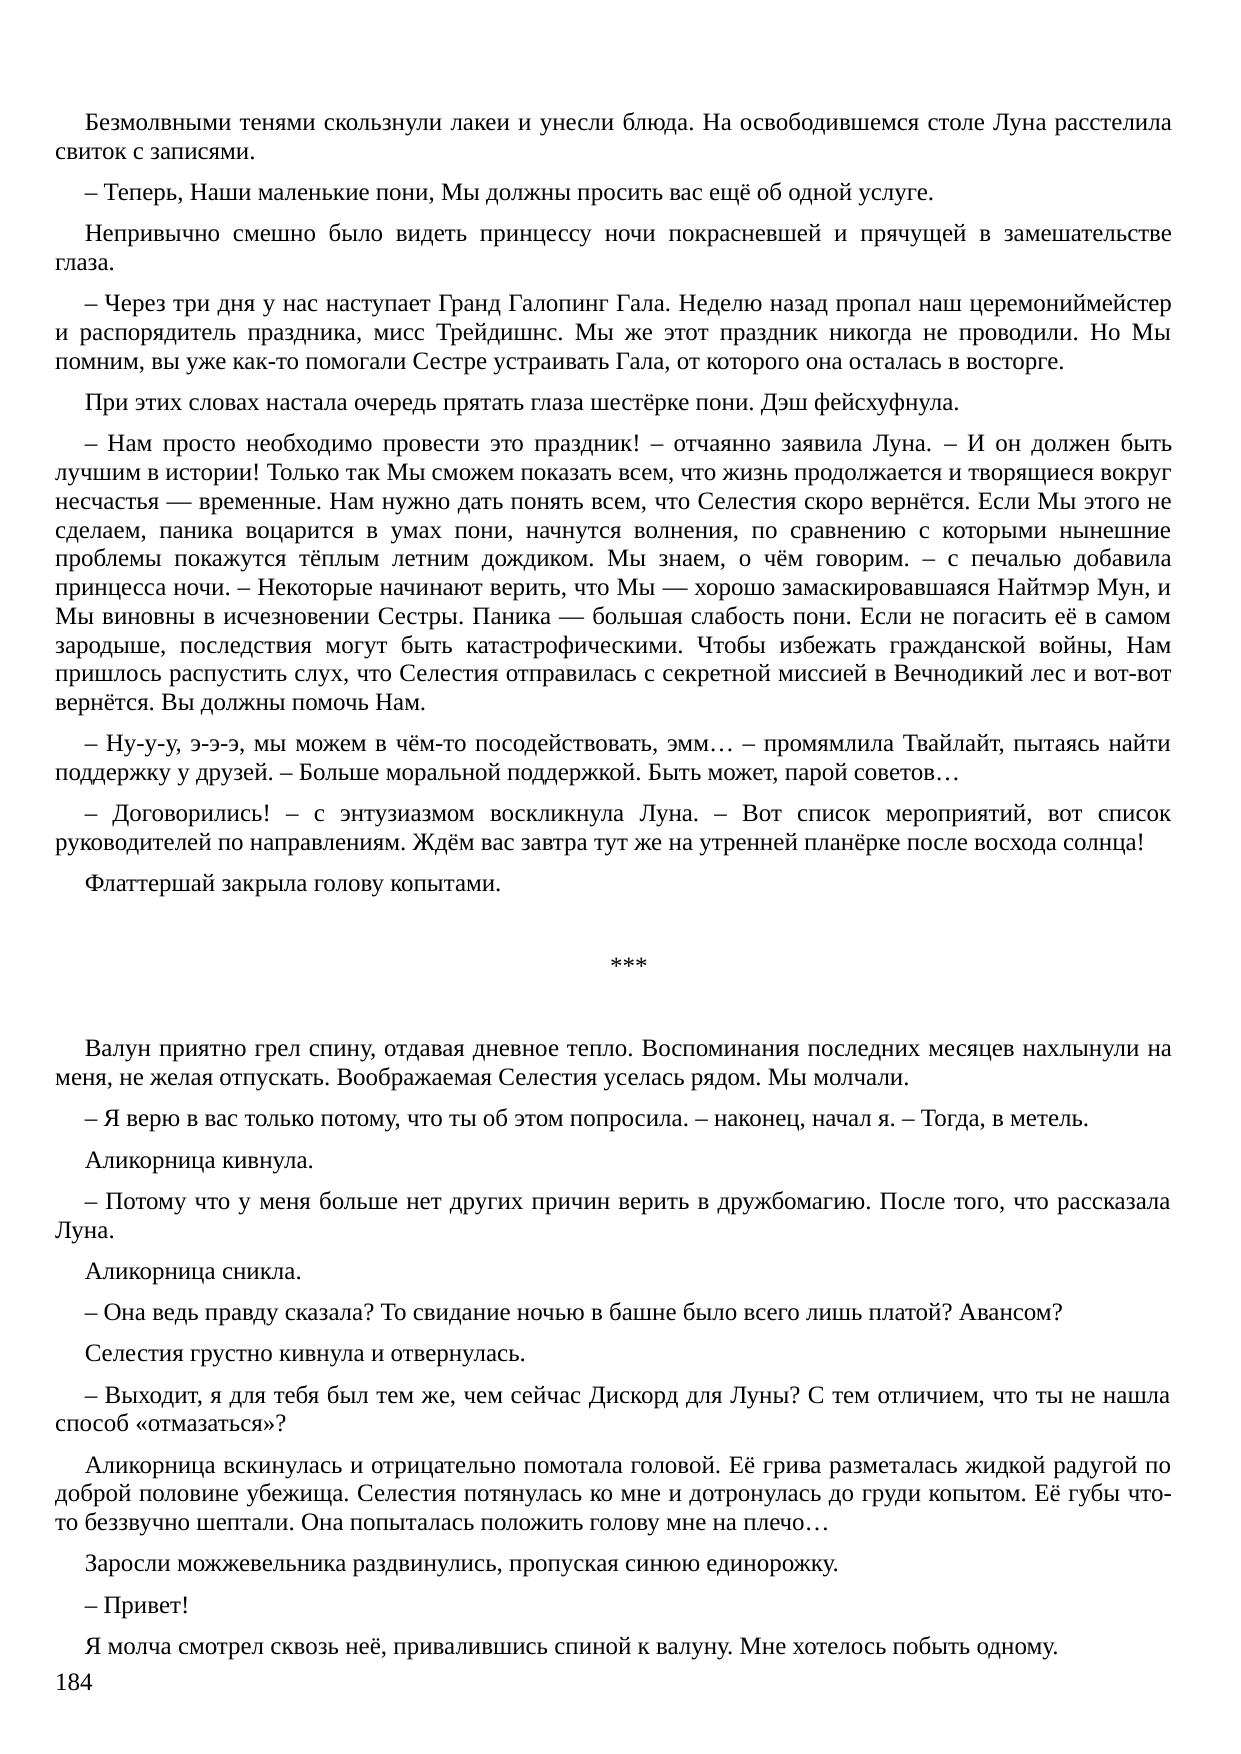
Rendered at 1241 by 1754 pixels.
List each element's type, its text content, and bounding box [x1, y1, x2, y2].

text Аликорница вскинулась и отрицательно помотала головой. Её грива разметалась жидкой радугой по доброй половине убежища. Селестия потянулась ко мне и дотронулась до груди копытом. Её губы что-то беззвучно шептали. Она попыталась положить голову мне на плечо… [55, 1450, 1173, 1536]
text Я молча смотрел сквозь неё, привалившись спиной к валуну. Мне хотелось побыть одному. [55, 1631, 1173, 1660]
text Аликорница кивнула. [55, 1145, 1173, 1173]
text – Она ведь правду сказала? То свидание ночью в башне было всего лишь платой? Авансом? [55, 1297, 1173, 1326]
text Селестия грустно кивнула и отвернулась. [55, 1338, 1173, 1367]
text Флаттершай закрыла голову копытами. [55, 868, 1173, 897]
text – Теперь, Наши маленькие пони, Мы должны просить вас ещё об одной услуге. [55, 177, 1173, 206]
text – Привет! [55, 1590, 1173, 1618]
text – Я верю в вас только потому, что ты об этом попросила. – наконец, начал я. – Тогда, в метель. [55, 1103, 1173, 1132]
text Заросли можжевельника раздвинулись, пропуская синюю единорожку. [55, 1548, 1173, 1577]
text – Нам просто необходимо провести это праздник! – отчаянно заявила Луна. – И он должен быть лучшим в истории! Только так Мы сможем показать всем, что жизнь продолжается и творящиеся вокруг несчастья — временные. Нам нужно дать понять всем, что Селестия скоро вернётся. Если Мы этого не сделаем, паника воцарится в умах пони, начнутся волнения, по сравнению с которыми нынешние проблемы покажутся тёплым летним дождиком. Мы знаем, о чём говорим. – с печалью добавила принцесса ночи. – Некоторые начинают верить, что Мы — хорошо замаскировавшаяся Найтмэр Мун, и Мы виновны в исчезновении Сестры. Паника — большая слабость пони. Если не погасить её в самом зародыше, последствия могут быть катастрофическими. Чтобы избежать гражданской войны, Нам пришлось распустить слух, что Селестия отправилась с секретной миссией в Вечнодикий лес и вот-вот вернётся. Вы должны помочь Нам. [55, 428, 1173, 716]
text – Через три дня у нас наступает Гранд Галопинг Гала. Неделю назад пропал наш церемониймейстер и распорядитель праздника, мисс Трейдишнс. Мы же этот праздник никогда не проводили. Но Мы помним, вы уже как-то помогали Сестре устраивать Гала, от которого она осталась в восторге. [55, 288, 1173, 375]
text – Потому что у меня больше нет других причин верить в дружбомагию. После того, что рассказала Луна. [55, 1186, 1173, 1243]
text Валун приятно грел спину, отдавая дневное тепло. Воспоминания последних месяцев нахлынули на меня, не желая отпускать. Воображаемая Селестия уселась рядом. Мы молчали. [55, 1033, 1173, 1091]
text При этих словах настала очередь прятать глаза шестёрке пони. Дэш фейсхуфнула. [55, 387, 1173, 416]
text – Договорились! – с энтузиазмом воскликнула Луна. – Вот список мероприятий, вот список руководителей по направлениям. Ждём вас завтра тут же на утренней планёрке после восхода солнца! [55, 798, 1173, 856]
text – Ну-у-у, э-э-э, мы можем в чём-то посодействовать, эмм… – промямлила Твайлайт, пытаясь найти поддержку у друзей. – Больше моральной поддержкой. Быть может, парой советов… [55, 728, 1173, 786]
text Безмолвными тенями скользнули лакеи и унесли блюда. На освободившемся столе Луна расстелила свиток с записями. [55, 107, 1173, 165]
text *** [55, 951, 1173, 980]
text Аликорница сникла. [55, 1256, 1173, 1285]
text Непривычно смешно было видеть принцессу ночи покрасневшей и прячущей в замешательстве глаза. [55, 218, 1173, 276]
text – Выходит, я для тебя был тем же, чем сейчас Дискорд для Луны? С тем отличием, что ты не нашла способ «отмазаться»? [55, 1380, 1173, 1437]
